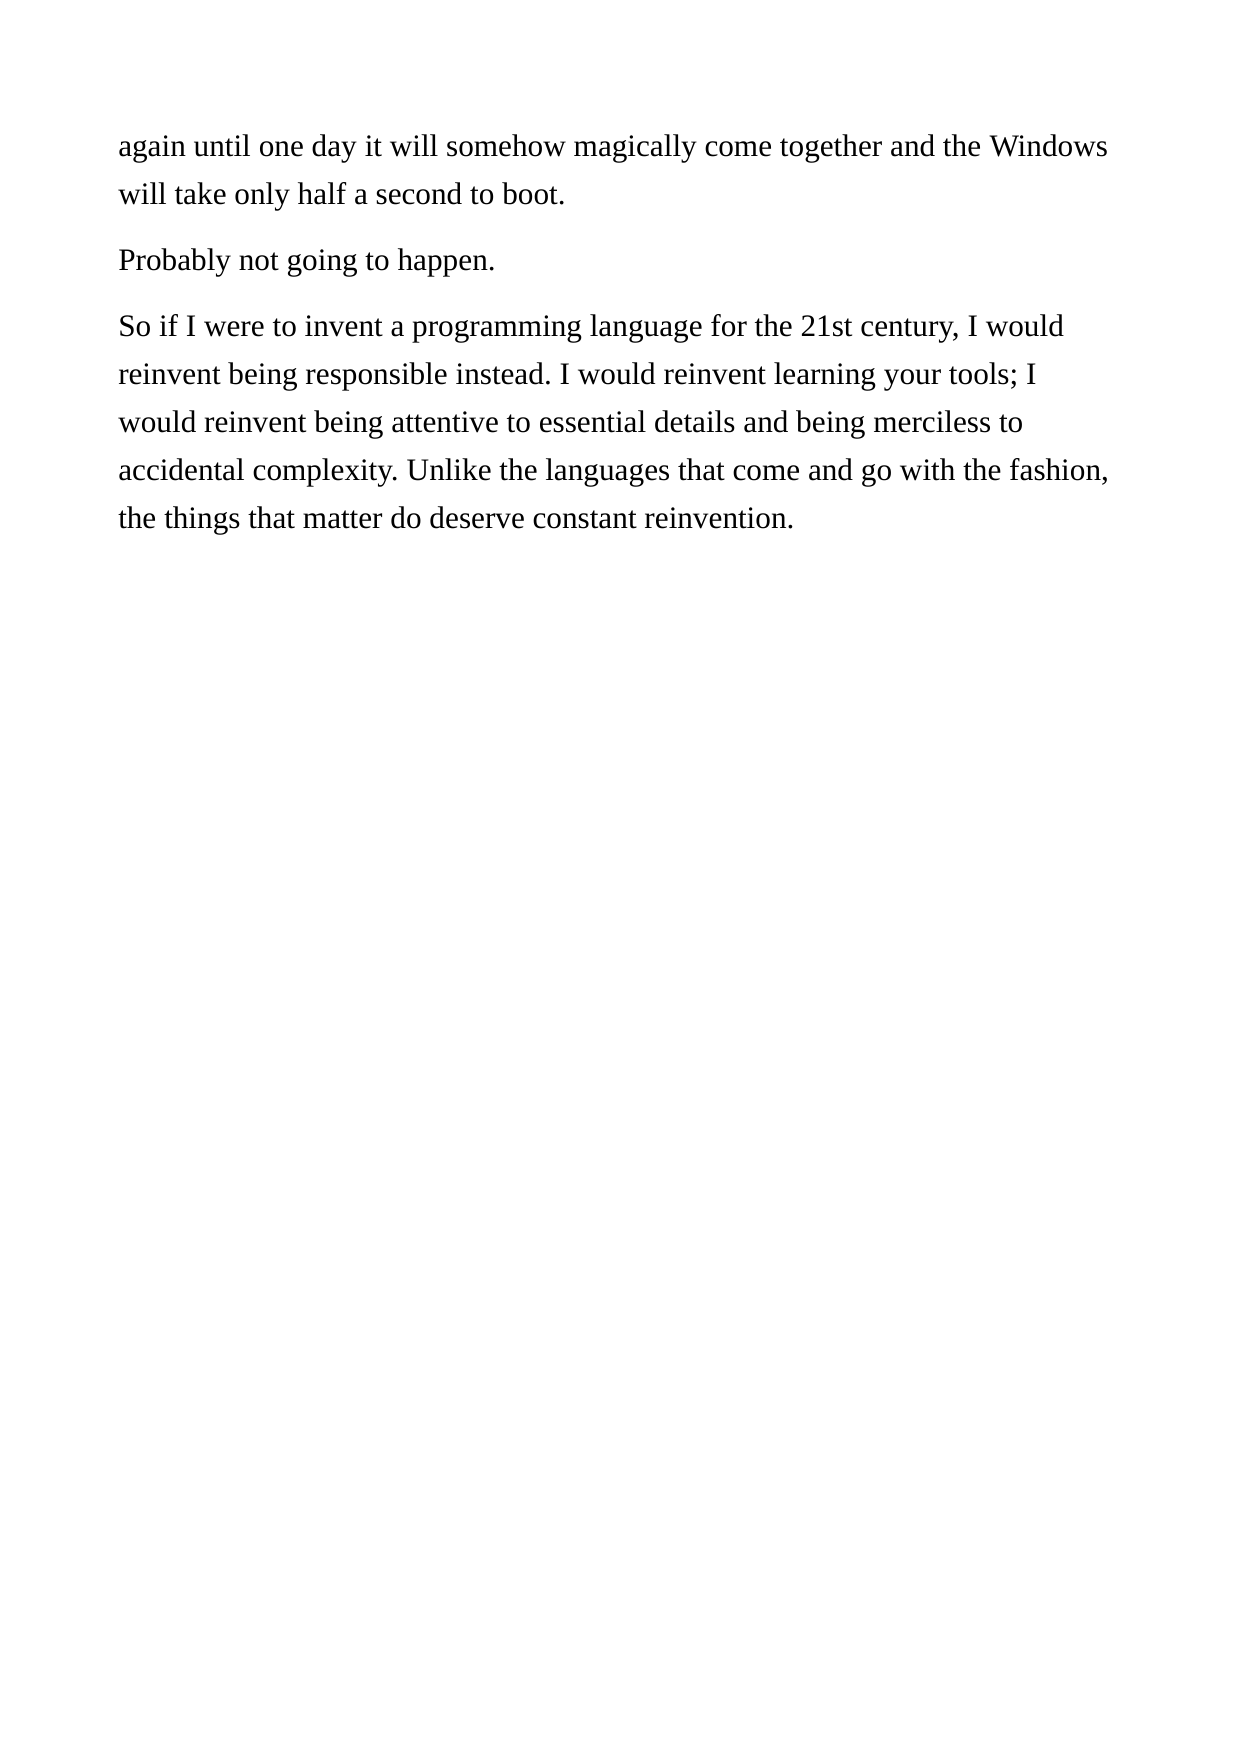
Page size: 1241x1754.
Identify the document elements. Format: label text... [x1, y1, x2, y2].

text again until one day it will somehow magically come together and the Windows will take only half a second to boot. [118, 118, 1122, 214]
text Probably not going to happen. [118, 232, 1122, 280]
text So if I were to invent a programming language for the 21st century, I would reinvent being responsible instead. I would reinvent learning your tools; I would reinvent being attentive to essential details and being merciless to accidental complexity. Unlike the languages that come and go with the fashion, the things that matter do deserve constant reinvention. [118, 298, 1122, 538]
